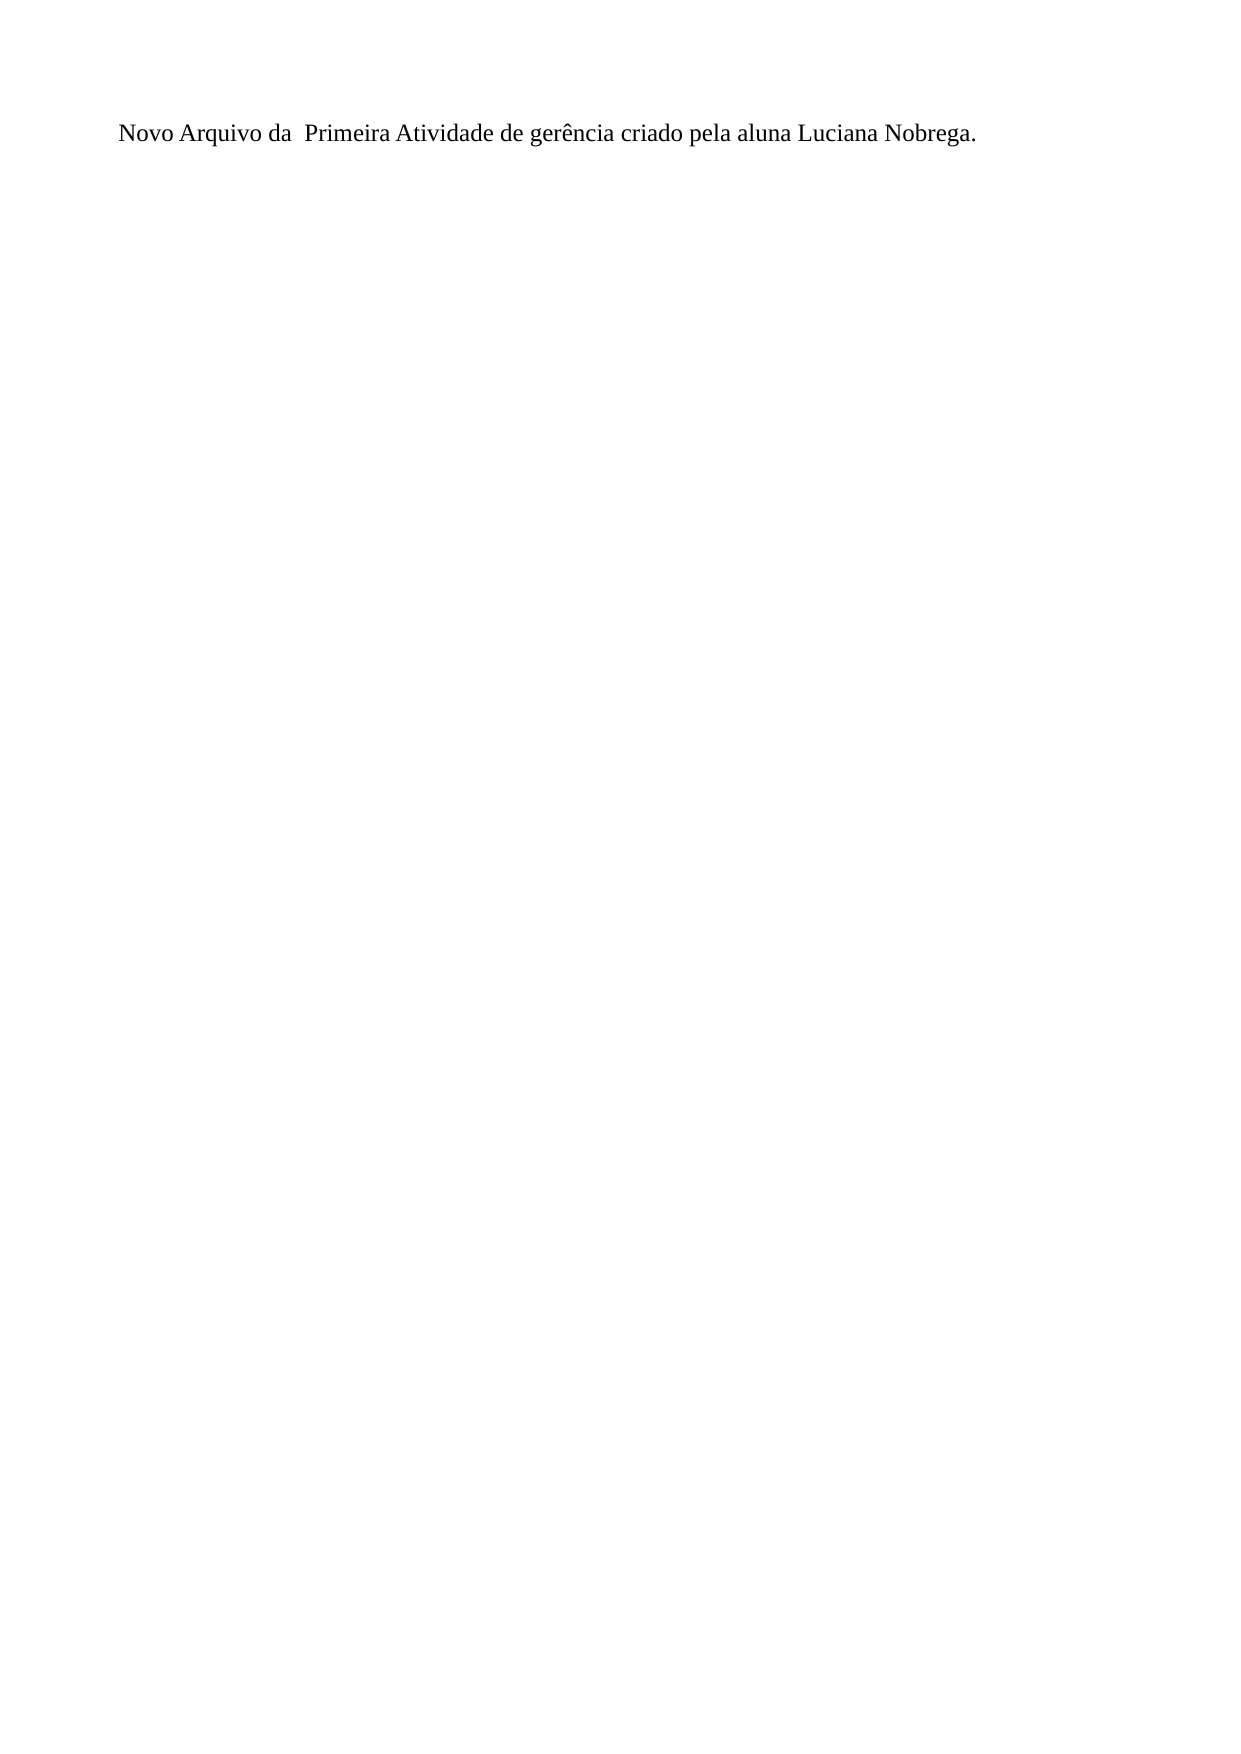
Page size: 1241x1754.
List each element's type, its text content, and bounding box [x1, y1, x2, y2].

text Novo Arquivo da Primeira Atividade de gerência criado pela aluna Luciana Nobrega. [118, 118, 1122, 147]
